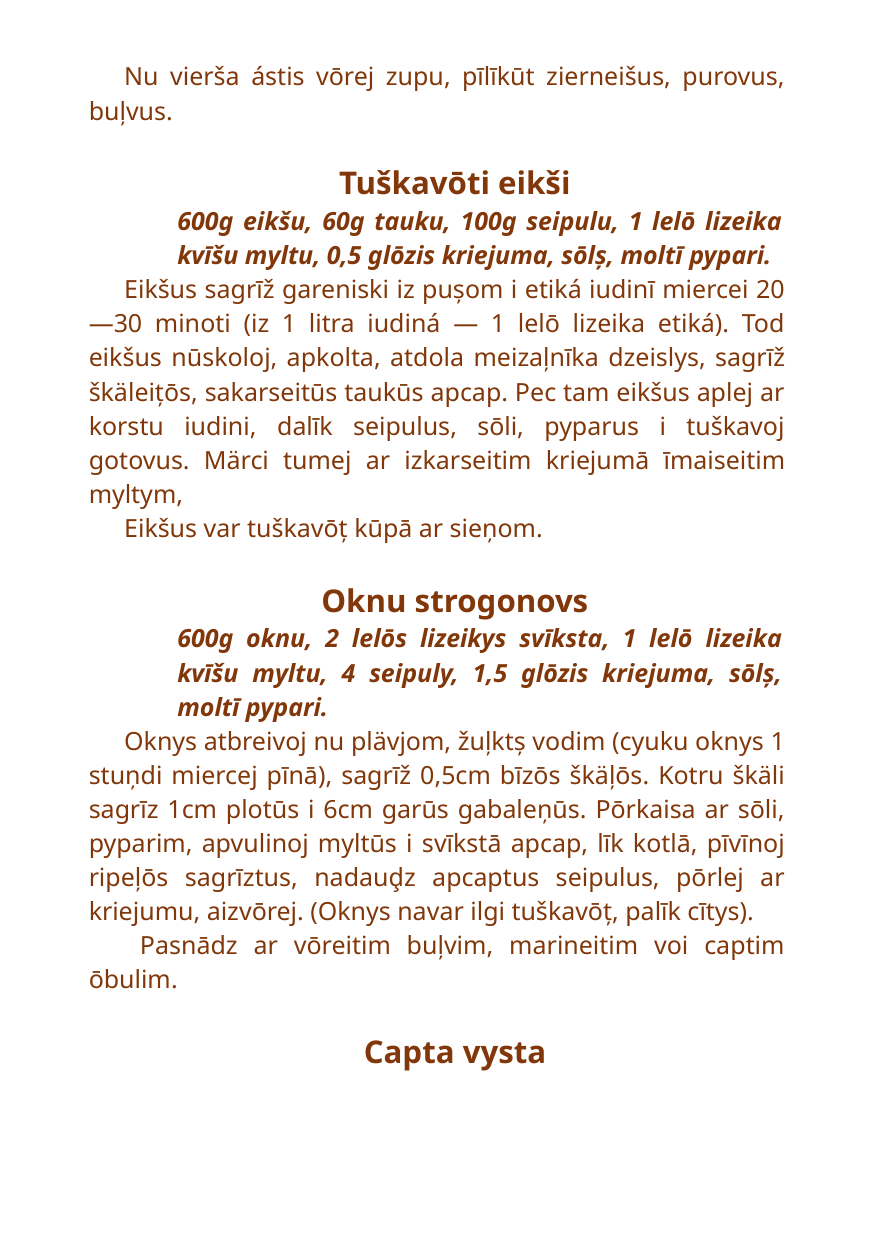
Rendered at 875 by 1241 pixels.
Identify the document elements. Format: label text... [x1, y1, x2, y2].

text Oknys atbreivoj nu plävjom, žuļktș vodim (cyuku oknys 1 stuņdi miercej pīnā), sagrīž 0,5cm bīzōs škäļōs. Kotru škäli sagrīz 1cm plotūs i 6cm garūs gabaleņūs. Pōrkaisa ar sōli, pyparim, apvulinoj myltūs i svīkstā apcap, līk kotlā, pīvīnoj ripeļōs sagrīztus, nadauḑz apcaptus seipulus, pōrlej ar kriejumu, aizvōrej. (Oknys navar ilgi tuškavōț, palīk cītys). [88, 723, 786, 928]
text Tuškavōti eikši [88, 161, 786, 204]
text Nu vierša ástis vōrej zupu, pīlīkūt zierneišus, purovus, buļvus. [88, 59, 786, 127]
text Eikšus sagrīž gareniski iz pușom i etiká iudinī miercei 20—30 minoti (iz 1 litra iudiná — 1 lelō lizeika etiká). Tod eikšus nūskoloj, apkolta, atdola meizaļnīka dzeislys, sagrīž škäleițōs, sakarseitūs taukūs apcap. Pec tam eikšus aplej ar korstu iudini, dalīk seipulus, sōli, pyparus i tuškavoj gotovus. Märci tumej ar izkarseitim kriejumā īmaiseitim myltym, [88, 272, 786, 510]
text Eikšus var tuškavōț kūpā ar sieņom. [88, 510, 786, 544]
text 600g eikšu, 60g tauku, 100g seipulu, 1 lelō lizeika kvīšu myltu, 0,5 glōzis kriejuma, sōlș, moltī pypari. [177, 204, 786, 272]
text Pasnādz ar vōreitim buļvim, marineitim voi captim ōbulim. [88, 928, 786, 996]
text Capta vysta [88, 1030, 786, 1072]
text Oknu strogonovs [88, 578, 786, 621]
text 600g oknu, 2 lelōs lizeikys svīksta, 1 lelō lizeika kvīšu myltu, 4 seipuly, 1,5 glōzis kriejuma, sōlș, moltī pypari. [177, 621, 786, 723]
